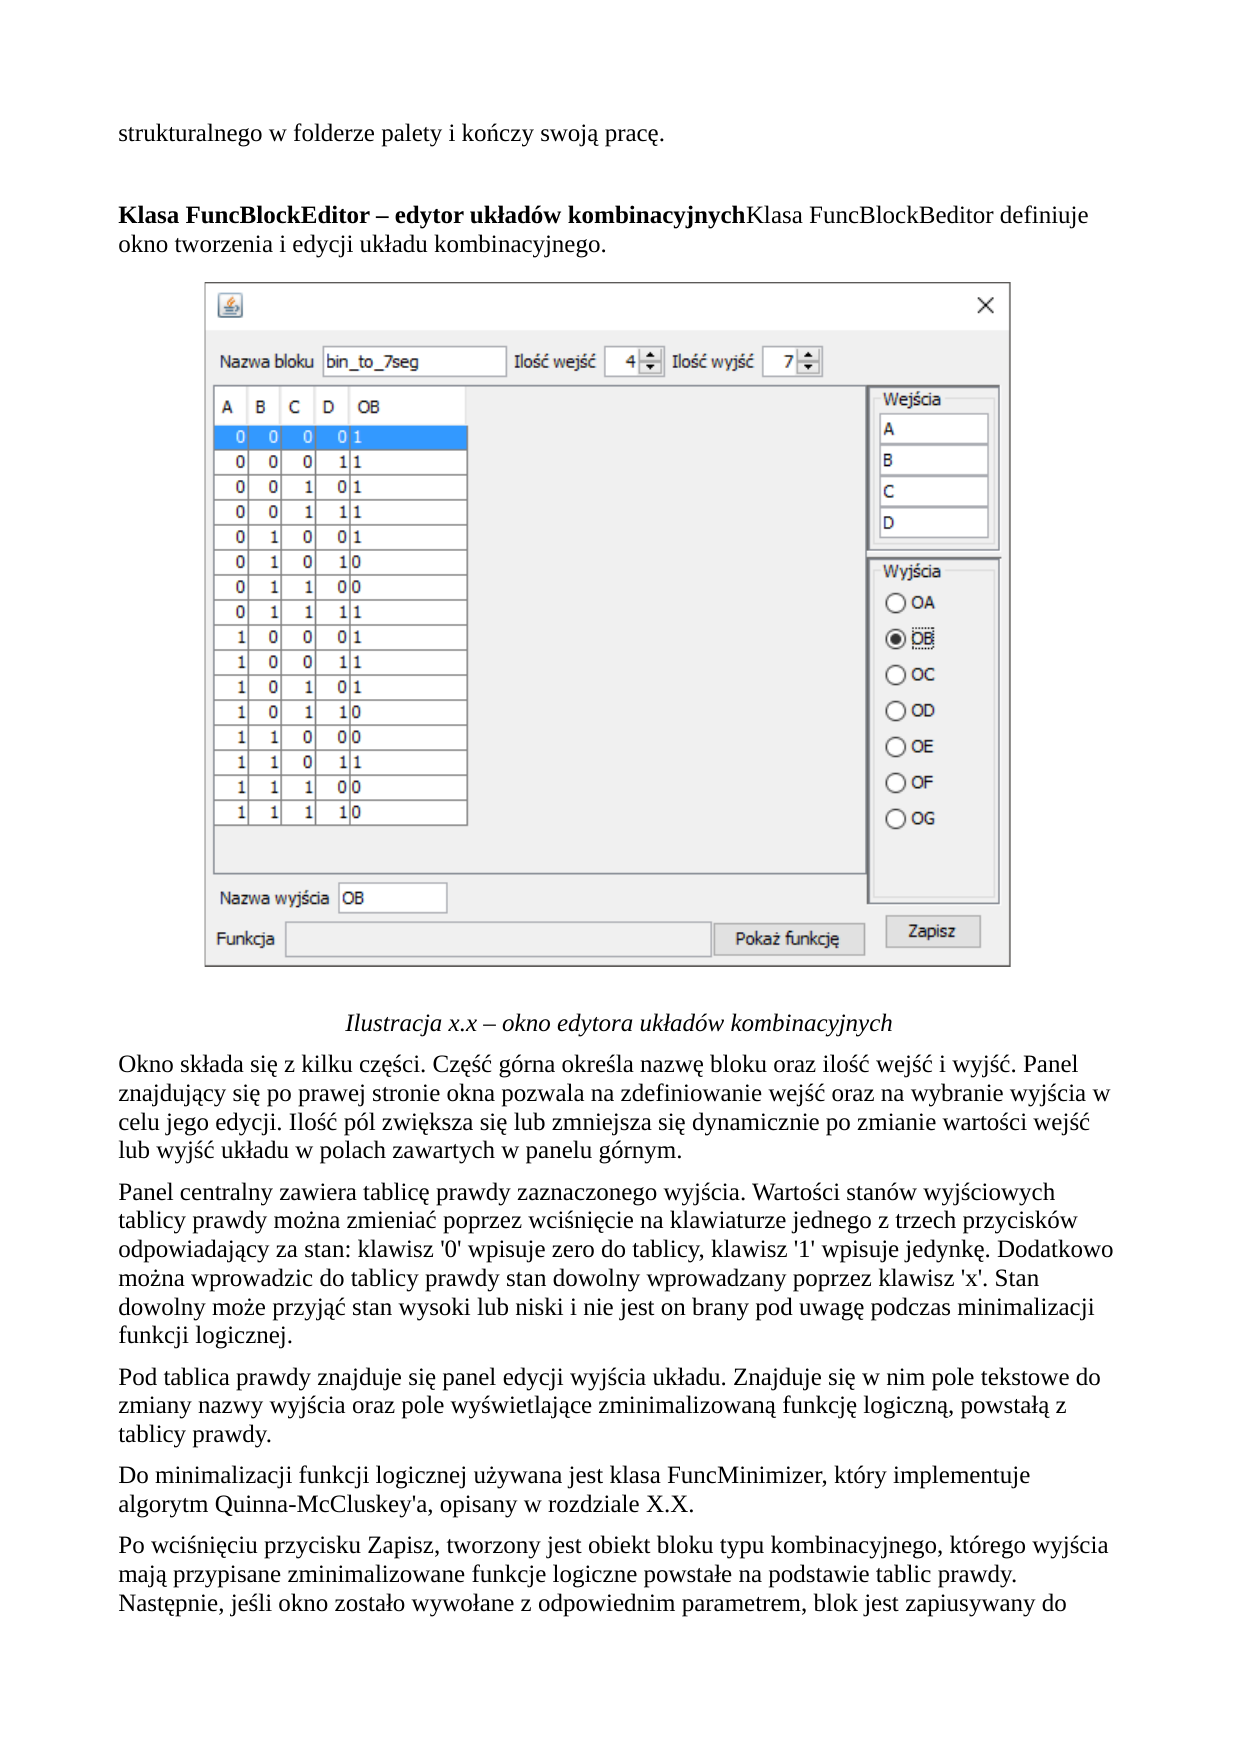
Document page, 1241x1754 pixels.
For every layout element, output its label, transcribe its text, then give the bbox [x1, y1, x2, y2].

text strukturalnego w folderze palety i kończy swoją pracę. [118, 118, 1122, 147]
text Po wciśnięciu przycisku Zapisz, tworzony jest obiekt bloku typu kombinacyjnego, którego wyjścia mają przypisane zminimalizowane funkcje logiczne powstałe na podstawie tablic prawdy. Następnie, jeśli okno zostało wywołane z odpowiednim parametrem, blok jest zapiusywany do [118, 1531, 1122, 1617]
picture [204, 282, 1011, 967]
text Do minimalizacji funkcji logicznej używana jest klasa FuncMinimizer, który implementuje algorytm Quinna-McCluskey'a, opisany w rozdziale X.X. [118, 1461, 1122, 1518]
text Panel centralny zawiera tablicę prawdy zaznaczonego wyjścia. Wartości stanów wyjściowych tablicy prawdy można zmieniać poprzez wciśnięcie na klawiaturze jednego z trzech przycisków odpowiadający za stan: klawisz '0' wpisuje zero do tablicy, klawisz '1' wpisuje jedynkę. Dodatkowo można wprowadzic do tablicy prawdy stan dowolny wprowadzany poprzez klawisz 'x'. Stan dowolny może przyjąć stan wysoki lub niski i nie jest on brany pod uwagę podczas minimalizacji funkcji logicznej. [118, 1177, 1122, 1349]
text Klasa FuncBlockEditor – edytor układów kombinacyjnychKlasa FuncBlockBeditor definiuje okno tworzenia i edycji układu kombinacyjnego. [118, 201, 1122, 258]
text Pod tablica prawdy znajduje się panel edycji wyjścia układu. Znajduje się w nim pole tekstowe do zmiany nazwy wyjścia oraz pole wyświetlające zminimalizowaną funkcję logiczną, powstałą z tablicy prawdy. [118, 1362, 1122, 1448]
text Okno składa się z kilku części. Część górna określa nazwę bloku oraz ilość wejść i wyjść. Panel znajdujący się po prawej stronie okna pozwala na zdefiniowanie wejść oraz na wybranie wyjścia w celu jego edycji. Ilość pól zwiększa się lub zmniejsza się dynamicznie po zmianie wartości wejść lub wyjść układu w polach zawartych w panelu górnym. [118, 1049, 1122, 1164]
text Ilustracja x.x – okno edytora układów kombinacyjnych [118, 1008, 1122, 1037]
